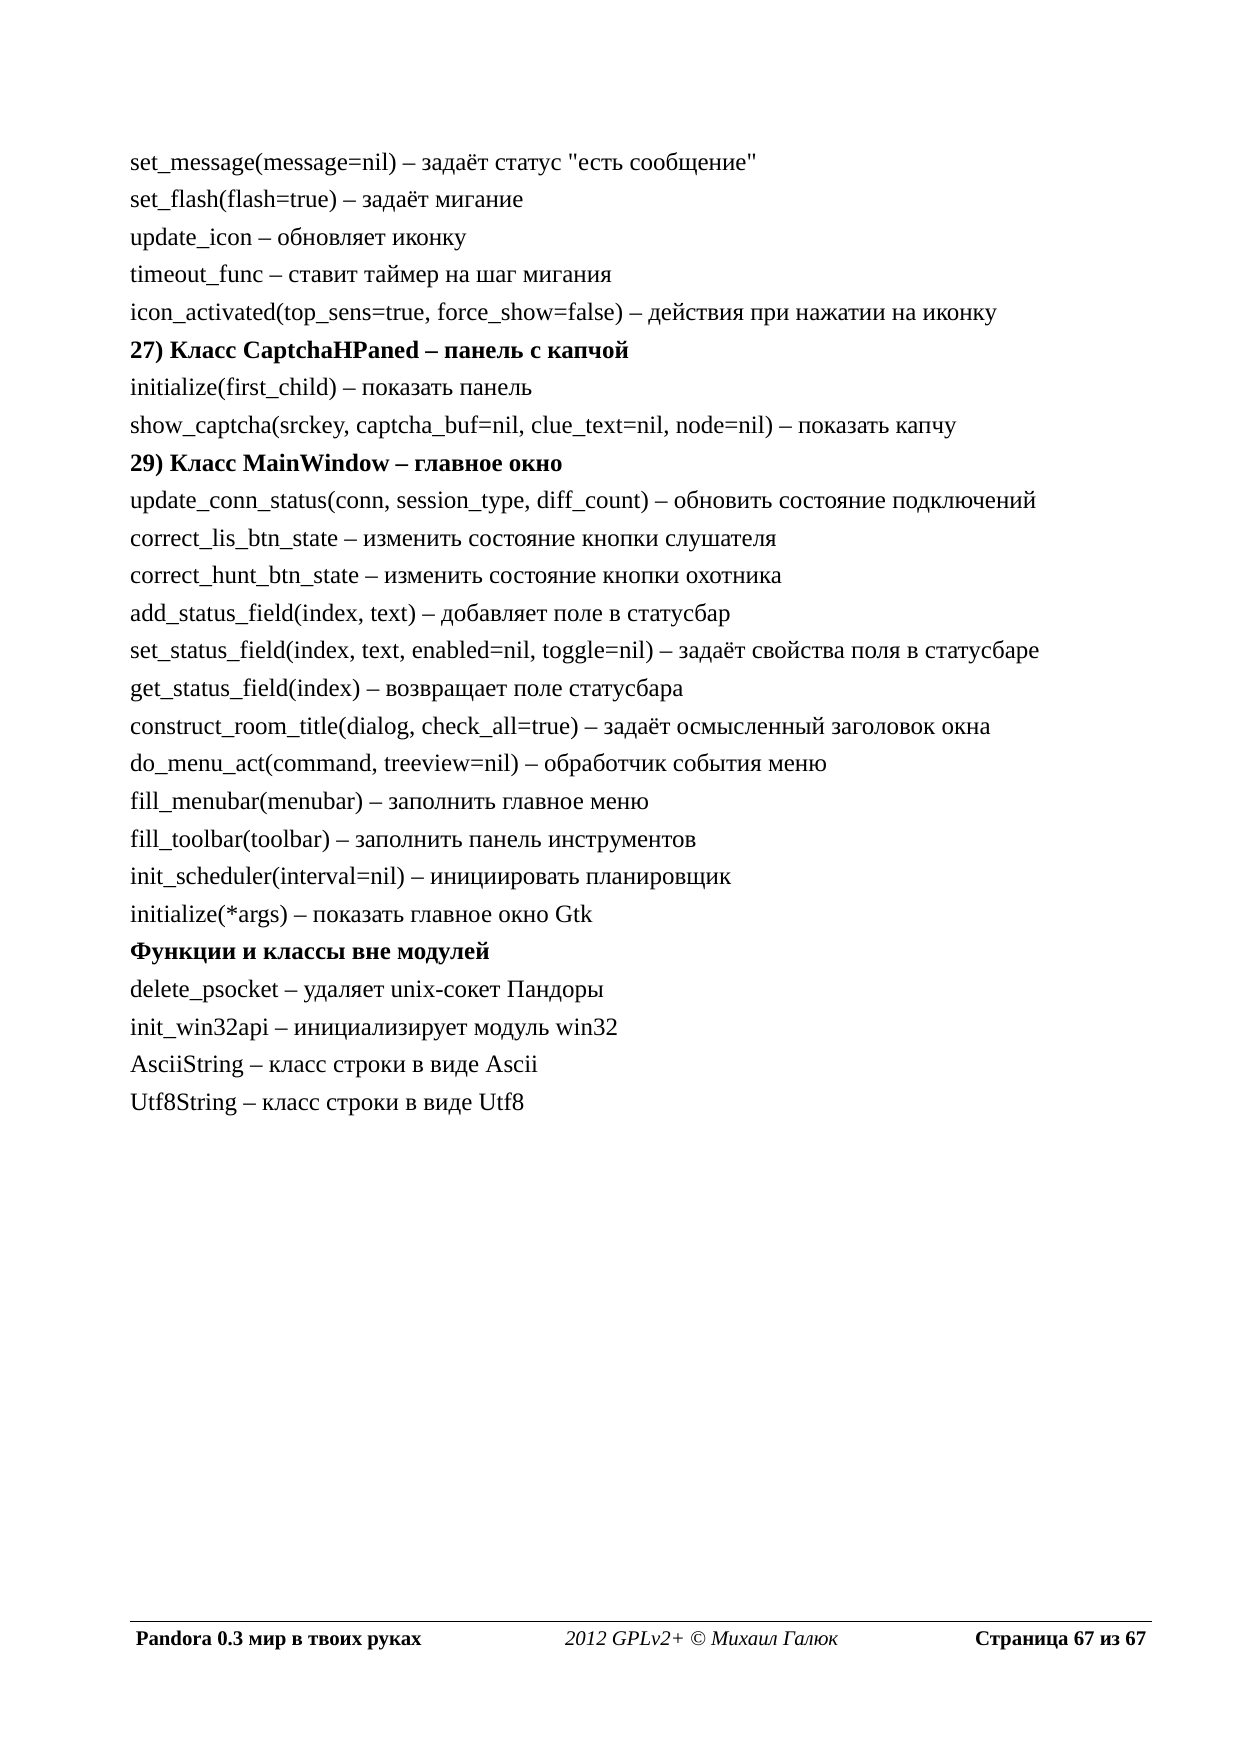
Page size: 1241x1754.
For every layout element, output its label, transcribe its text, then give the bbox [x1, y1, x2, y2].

text Utf8String – класс строки в виде Utf8 [130, 1087, 1152, 1116]
text show_captcha(srckey, captcha_buf=nil, clue_text=nil, node=nil) – показать капчу [130, 410, 1152, 439]
text timeout_func – ставит таймер на шаг мигания [130, 259, 1152, 288]
text get_status_field(index) – возвращает поле статусбара [130, 673, 1152, 702]
text fill_menubar(menubar) – заполнить главное меню [130, 786, 1152, 815]
text update_conn_status(conn, session_type, diff_count) – обновить состояние подключений [130, 485, 1152, 514]
text fill_toolbar(toolbar) – заполнить панель инструментов [130, 824, 1152, 852]
text AsciiString – класс строки в виде Ascii [130, 1049, 1152, 1078]
text 29) Класс MainWindow – главное окно [130, 448, 1152, 476]
text 27) Класс CaptchaHPaned – панель с капчой [130, 335, 1152, 363]
text do_menu_act(command, treeview=nil) – обработчик события меню [130, 748, 1152, 777]
text set_message(message=nil) – задаёт статус "есть сообщение" [130, 147, 1152, 176]
text init_scheduler(interval=nil) – инициировать планировщик [130, 861, 1152, 890]
text set_flash(flash=true) – задаёт мигание [130, 184, 1152, 213]
text delete_psocket – удаляет unix-сокет Пандоры [130, 974, 1152, 1003]
text initialize(first_child) – показать панель [130, 372, 1152, 401]
text add_status_field(index, text) – добавляет поле в статусбар [130, 598, 1152, 627]
text icon_activated(top_sens=true, force_show=false) – действия при нажатии на иконку [130, 297, 1152, 326]
text init_win32api – инициализирует модуль win32 [130, 1012, 1152, 1040]
text set_status_field(index, text, enabled=nil, toggle=nil) – задаёт свойства поля в статусбаре [130, 636, 1152, 664]
text construct_room_title(dialog, check_all=true) – задаёт осмысленный заголовок окна [130, 711, 1152, 739]
text initialize(*args) – показать главное окно Gtk [130, 899, 1152, 928]
text update_icon – обновляет иконку [130, 222, 1152, 251]
text correct_hunt_btn_state – изменить состояние кнопки охотника [130, 560, 1152, 589]
text correct_lis_btn_state – изменить состояние кнопки слушателя [130, 523, 1152, 552]
text Функции и классы вне модулей [130, 936, 1152, 965]
